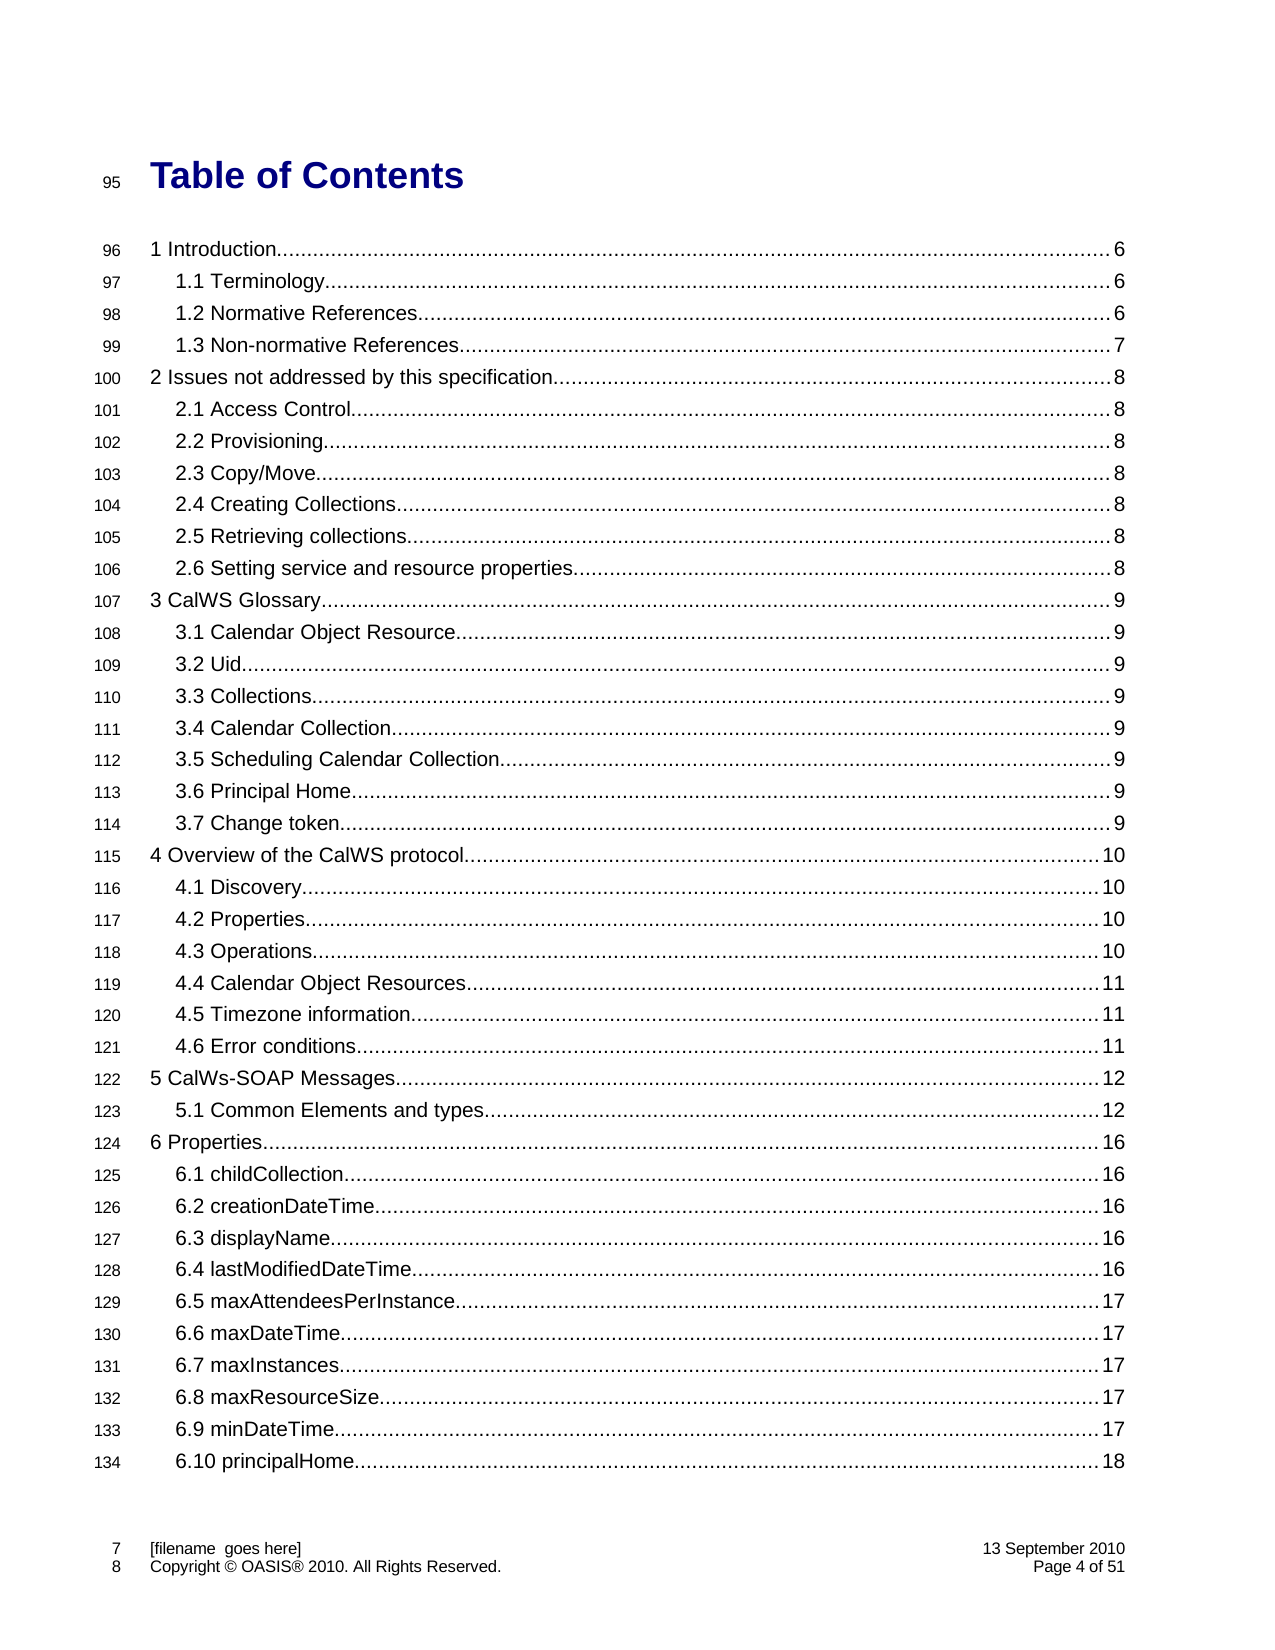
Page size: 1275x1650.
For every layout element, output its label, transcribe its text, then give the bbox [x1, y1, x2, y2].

text 2.2 Provisioning 8 [175, 429, 1125, 453]
text 4.1 Discovery 10 [175, 875, 1125, 899]
text 1.2 Normative References 6 [175, 302, 1125, 325]
text 2.1 Access Control 8 [175, 397, 1125, 421]
text 3 CalWS Glossary 9 [150, 588, 1125, 612]
text 3.3 Collections 9 [175, 684, 1125, 708]
text 4.4 Calendar Object Resources 11 [175, 971, 1125, 994]
subtitle Table of Contents [150, 154, 1125, 196]
text 4.6 Error conditions 11 [175, 1035, 1125, 1058]
text 5.1 Common Elements and types 12 [175, 1098, 1125, 1122]
text 4.2 Properties 10 [175, 907, 1125, 931]
text 6.2 creationDateTime 16 [175, 1194, 1125, 1218]
text 6 Properties 16 [150, 1130, 1125, 1154]
text 6.6 maxDateTime 17 [175, 1322, 1125, 1345]
text 2 Issues not addressed by this specification. 8 [150, 365, 1125, 389]
text 4.3 Operations 10 [175, 939, 1125, 963]
text 3.2 Uid 9 [175, 652, 1125, 676]
text 6.7 maxInstances 17 [175, 1353, 1125, 1377]
text 1.1 Terminology 6 [175, 270, 1125, 293]
text 6.3 displayName 16 [175, 1226, 1125, 1249]
text 3.6 Principal Home 9 [175, 780, 1125, 803]
text 6.10 principalHome 18 [175, 1449, 1125, 1473]
text 3.1 Calendar Object Resource 9 [175, 620, 1125, 644]
text 2.6 Setting service and resource properties. 8 [175, 557, 1125, 580]
text 6.5 maxAttendeesPerInstance 17 [175, 1290, 1125, 1313]
text 1.3 Non-normative References 7 [175, 333, 1125, 357]
text 6.4 lastModifiedDateTime 16 [175, 1258, 1125, 1281]
text 2.5 Retrieving collections 8 [175, 525, 1125, 548]
text 2.4 Creating Collections 8 [175, 493, 1125, 516]
text 5 CalWs-SOAP Messages. 12 [150, 1067, 1125, 1090]
text 6.8 maxResourceSize 17 [175, 1385, 1125, 1409]
text 1 Introduction 6 [150, 238, 1125, 261]
text 2.3 Copy/Move 8 [175, 461, 1125, 484]
text 4 Overview of the CalWS protocol 10 [150, 843, 1125, 867]
text 6.1 childCollection 16 [175, 1162, 1125, 1186]
text 6.9 minDateTime 17 [175, 1417, 1125, 1441]
text 4.5 Timezone information 11 [175, 1003, 1125, 1026]
text 3.4 Calendar Collection 9 [175, 716, 1125, 739]
text 3.7 Change token 9 [175, 812, 1125, 835]
text 3.5 Scheduling Calendar Collection 9 [175, 748, 1125, 771]
